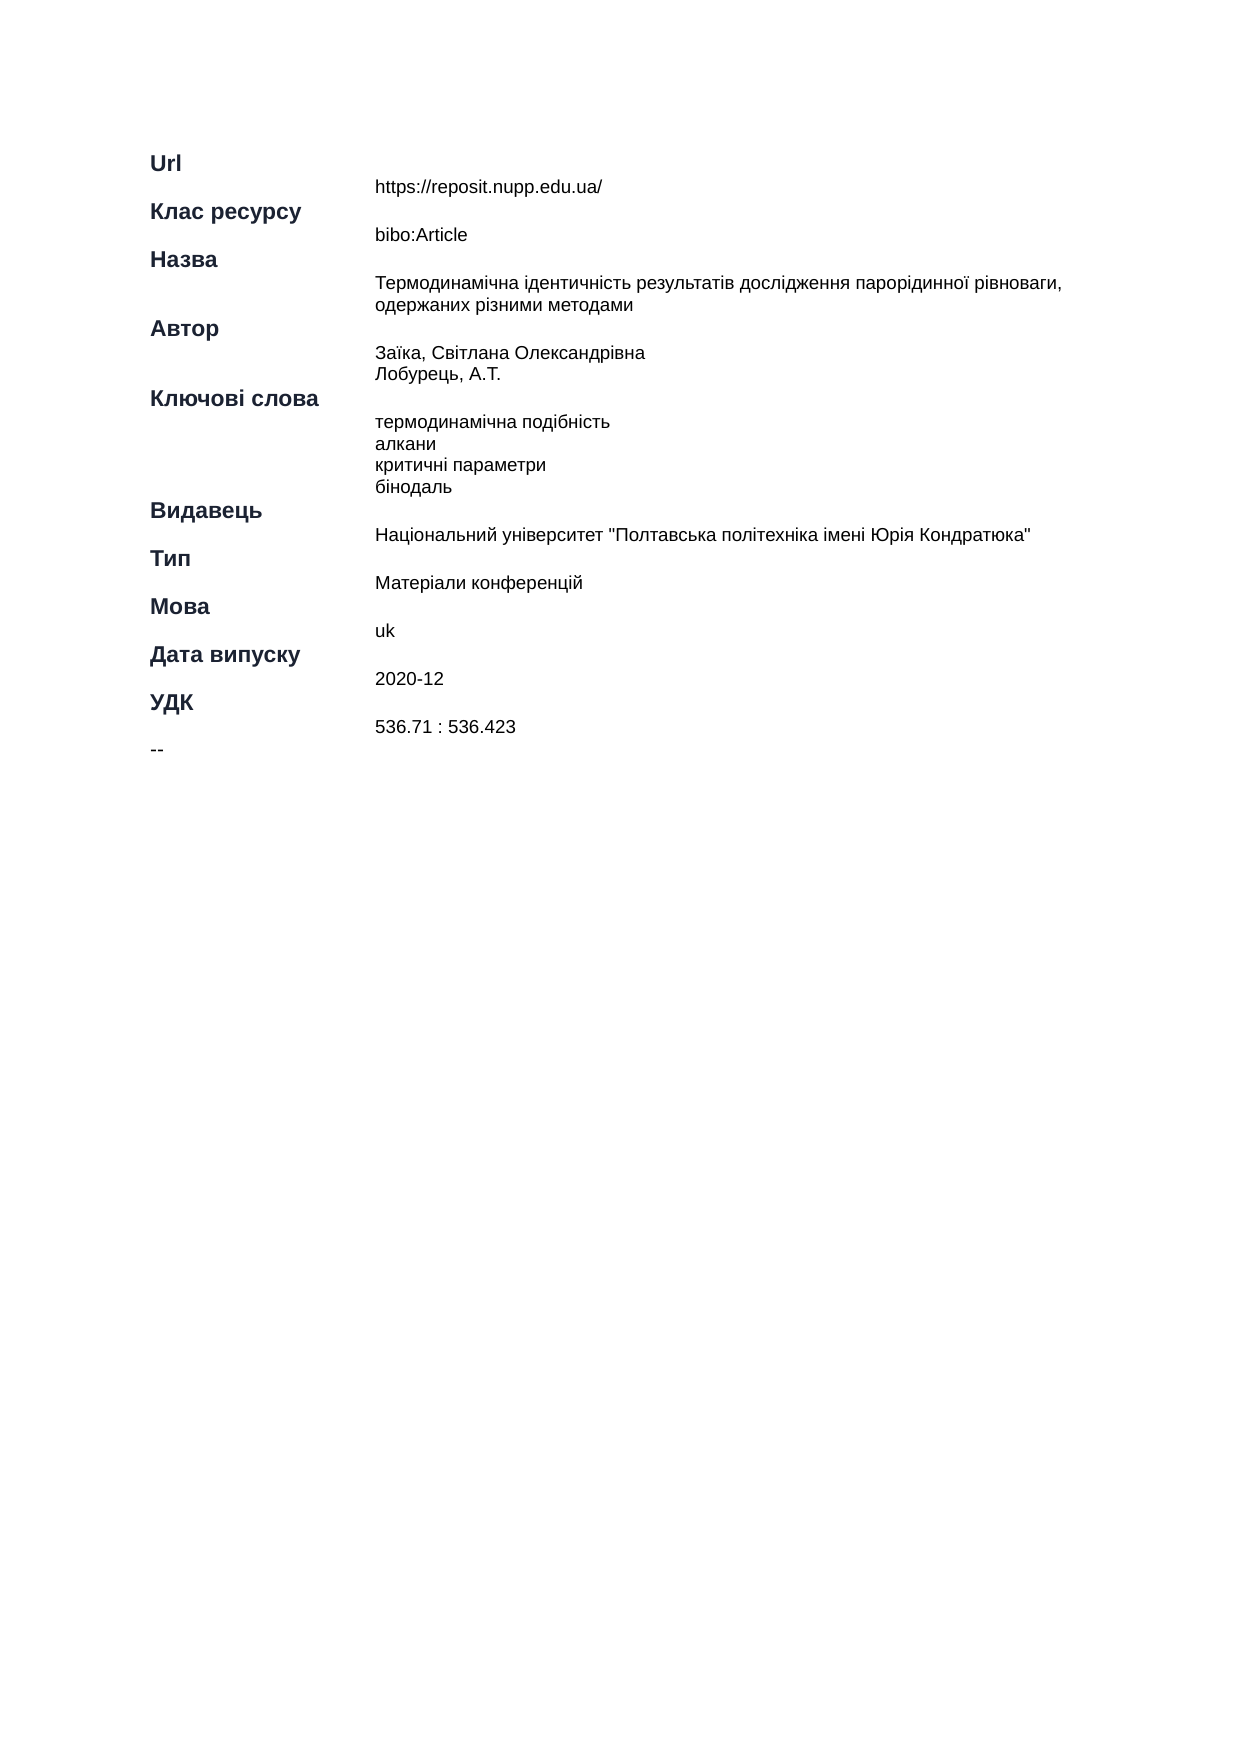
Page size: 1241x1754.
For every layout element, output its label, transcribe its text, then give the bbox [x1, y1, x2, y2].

text алкани [375, 433, 1090, 454]
text термодинамічна подібність [375, 411, 1090, 433]
text 2020-12 [375, 667, 1090, 689]
text Лобурець, А.Т. [375, 363, 1090, 385]
text Матеріали конференцій [375, 572, 1090, 593]
text Мова [150, 593, 1090, 619]
text Автор [150, 315, 1090, 342]
text Ключові слова [150, 385, 1090, 411]
text Заїка, Світлана Олександрівна [375, 342, 1090, 363]
text критичні параметри [375, 454, 1090, 476]
text -- [150, 737, 1090, 761]
text uk [375, 619, 1090, 641]
text УДК [150, 689, 1090, 715]
text бінодаль [375, 476, 1090, 497]
text Клас ресурсу [150, 198, 1090, 224]
text Url [150, 150, 1090, 176]
text bibo:Article [375, 224, 1090, 246]
text 536.71 : 536.423 [375, 715, 1090, 737]
text Видавець [150, 497, 1090, 524]
text Тип [150, 545, 1090, 572]
text https://reposit.nupp.edu.ua/ [375, 176, 1090, 198]
text Назва [150, 246, 1090, 272]
text Дата випуску [150, 641, 1090, 667]
text Національний університет "Полтавська політехніка імені Юрія Кондратюка" [375, 524, 1090, 545]
text Термодинамічна ідентичність результатів дослідження парорідинної рівноваги, одержаних різними методами [375, 272, 1090, 315]
